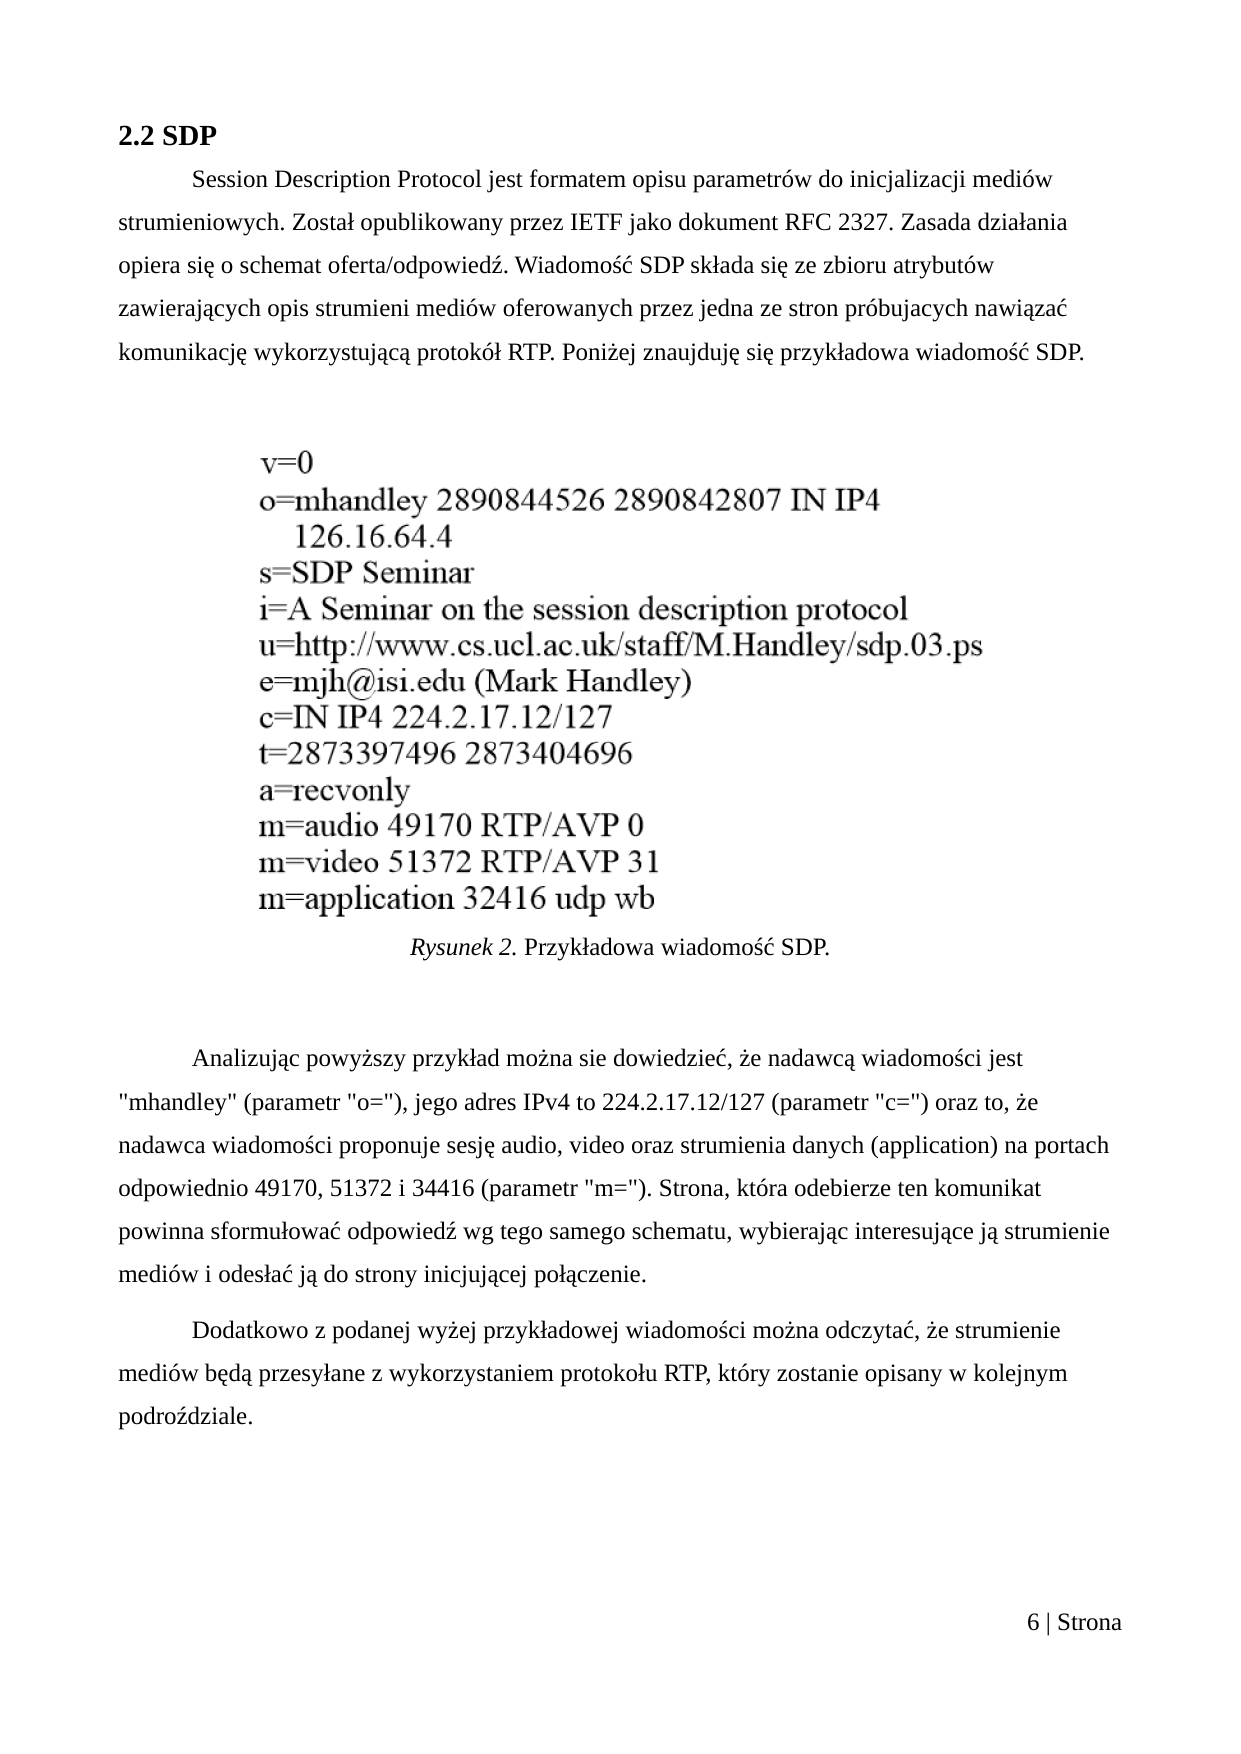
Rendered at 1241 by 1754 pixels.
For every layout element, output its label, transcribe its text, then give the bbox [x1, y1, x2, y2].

text Rysunek 2. Przykładowa wiadomość SDP. [118, 448, 1122, 961]
text Dodatkowo z podanej wyżej przykładowej wiadomości można odczytać, że strumienie mediów będą przesyłane z wykorzystaniem protokołu RTP, który zostanie opisany w kolejnym podroździale. [118, 1315, 1122, 1430]
subtitle 2.2 SDP [118, 118, 1122, 152]
text Analizując powyższy przykład można sie dowiedzieć, że nadawcą wiadomości jest "mhandley" (parametr "o="), jego adres IPv4 to 224.2.17.12/127 (parametr "c=") oraz to, że nadawca wiadomości proponuje sesję audio, video oraz strumienia danych (application) na portach odpowiednio 49170, 51372 i 34416 (parametr "m="). Strona, która odebierze ten komunikat powinna sformułować odpowiedź wg tego samego schematu, wybierając interesujące ją strumienie mediów i odesłać ją do strony inicjującej połączenie. [118, 1043, 1122, 1288]
text Session Description Protocol jest formatem opisu parametrów do inicjalizacji mediów strumieniowych. Został opublikowany przez IETF jako dokument RFC 2327. Zasada działania opiera się o schemat oferta/odpowiedź. Wiadomość SDP składa się ze zbioru atrybutów zawierających opis strumieni mediów oferowanych przez jedna ze stron próbujacych nawiązać komunikację wykorzystującą protokół RTP. Poniżej znaujduję się przykładowa wiadomość SDP. [118, 164, 1122, 365]
